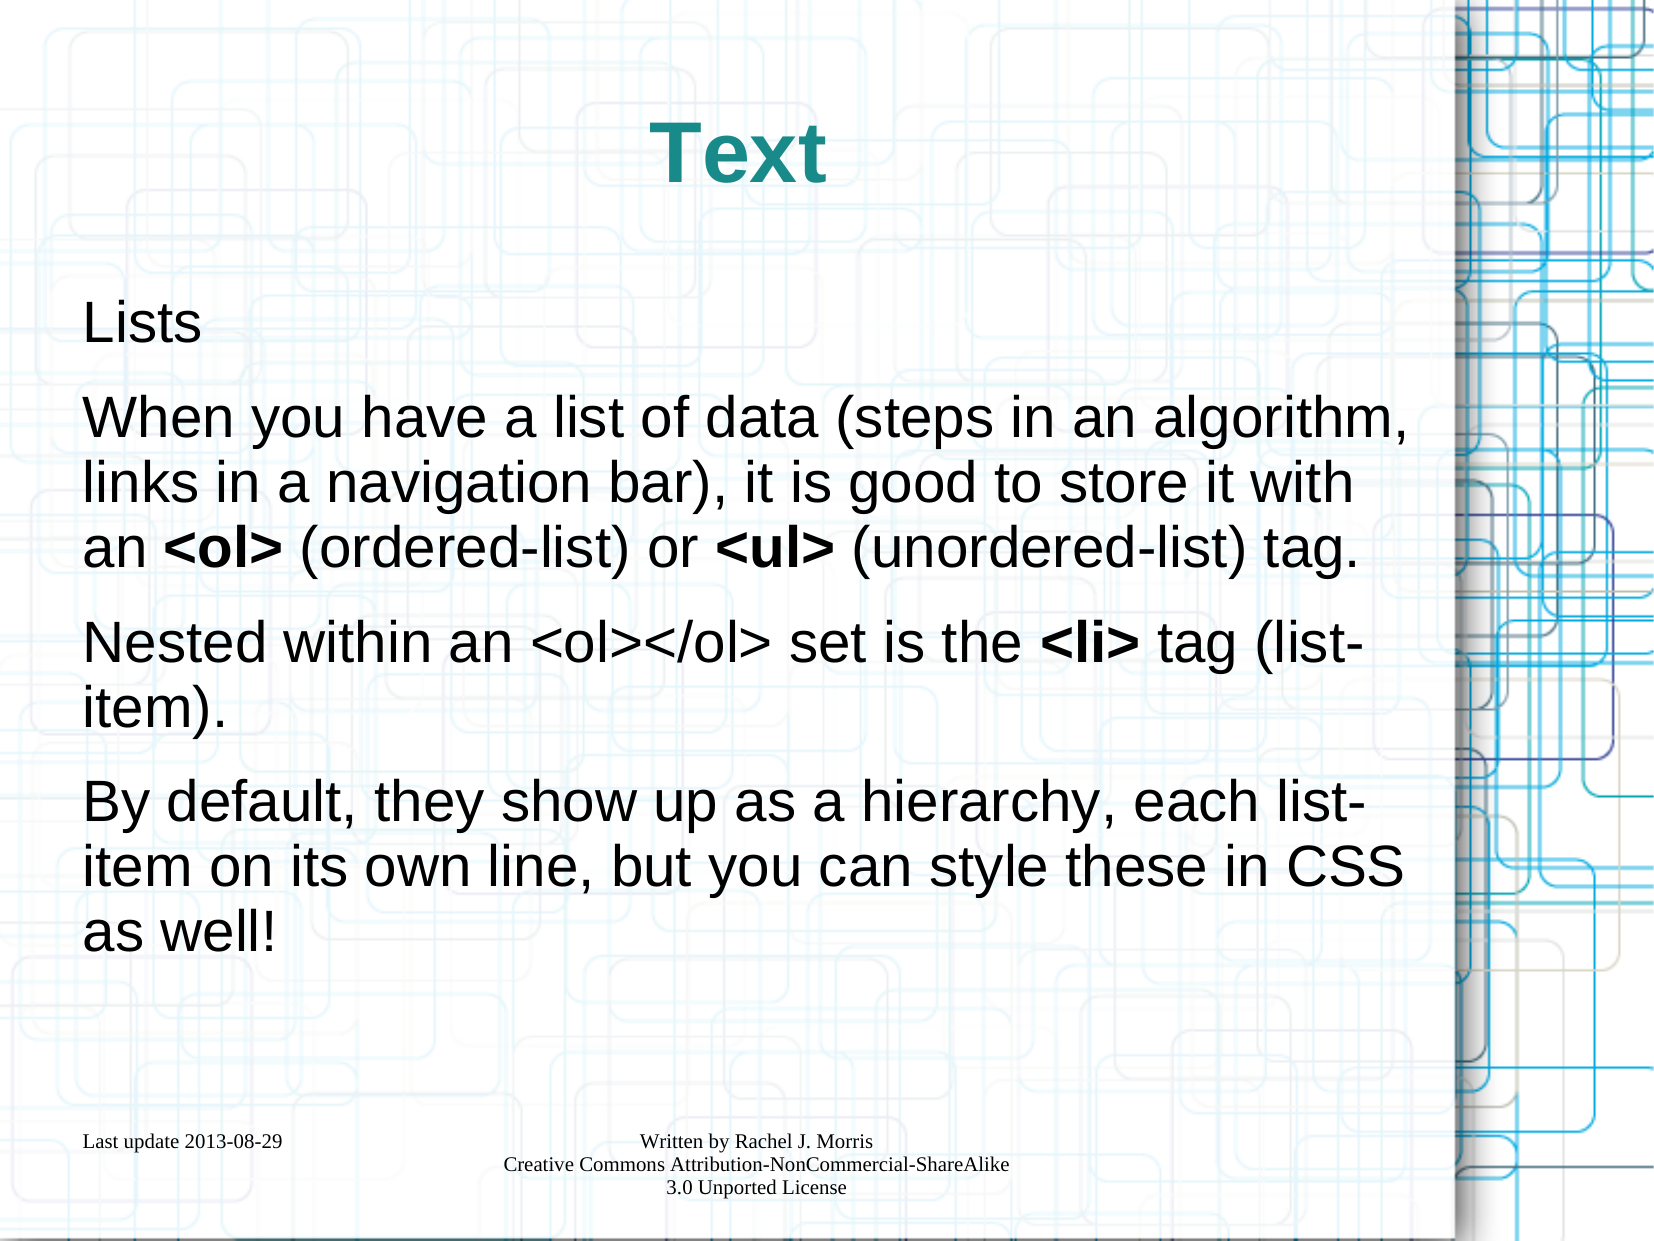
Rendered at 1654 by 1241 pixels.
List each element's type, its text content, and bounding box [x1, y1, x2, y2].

list Lists When you have a list of data (steps in an algorithm, links in a navigation bar), it is good to store it with an <ol> (ordered-list) or <ul> (unordered-list) tag. Nested within an <ol></ol> set is the <li> tag (list-item). By default, they show up as a hierarchy, each list-item on its own line, but you can style these in CSS as well! [82, 290, 1418, 1010]
title Text [59, 49, 1418, 257]
picture [0, 0, 1654, 1241]
